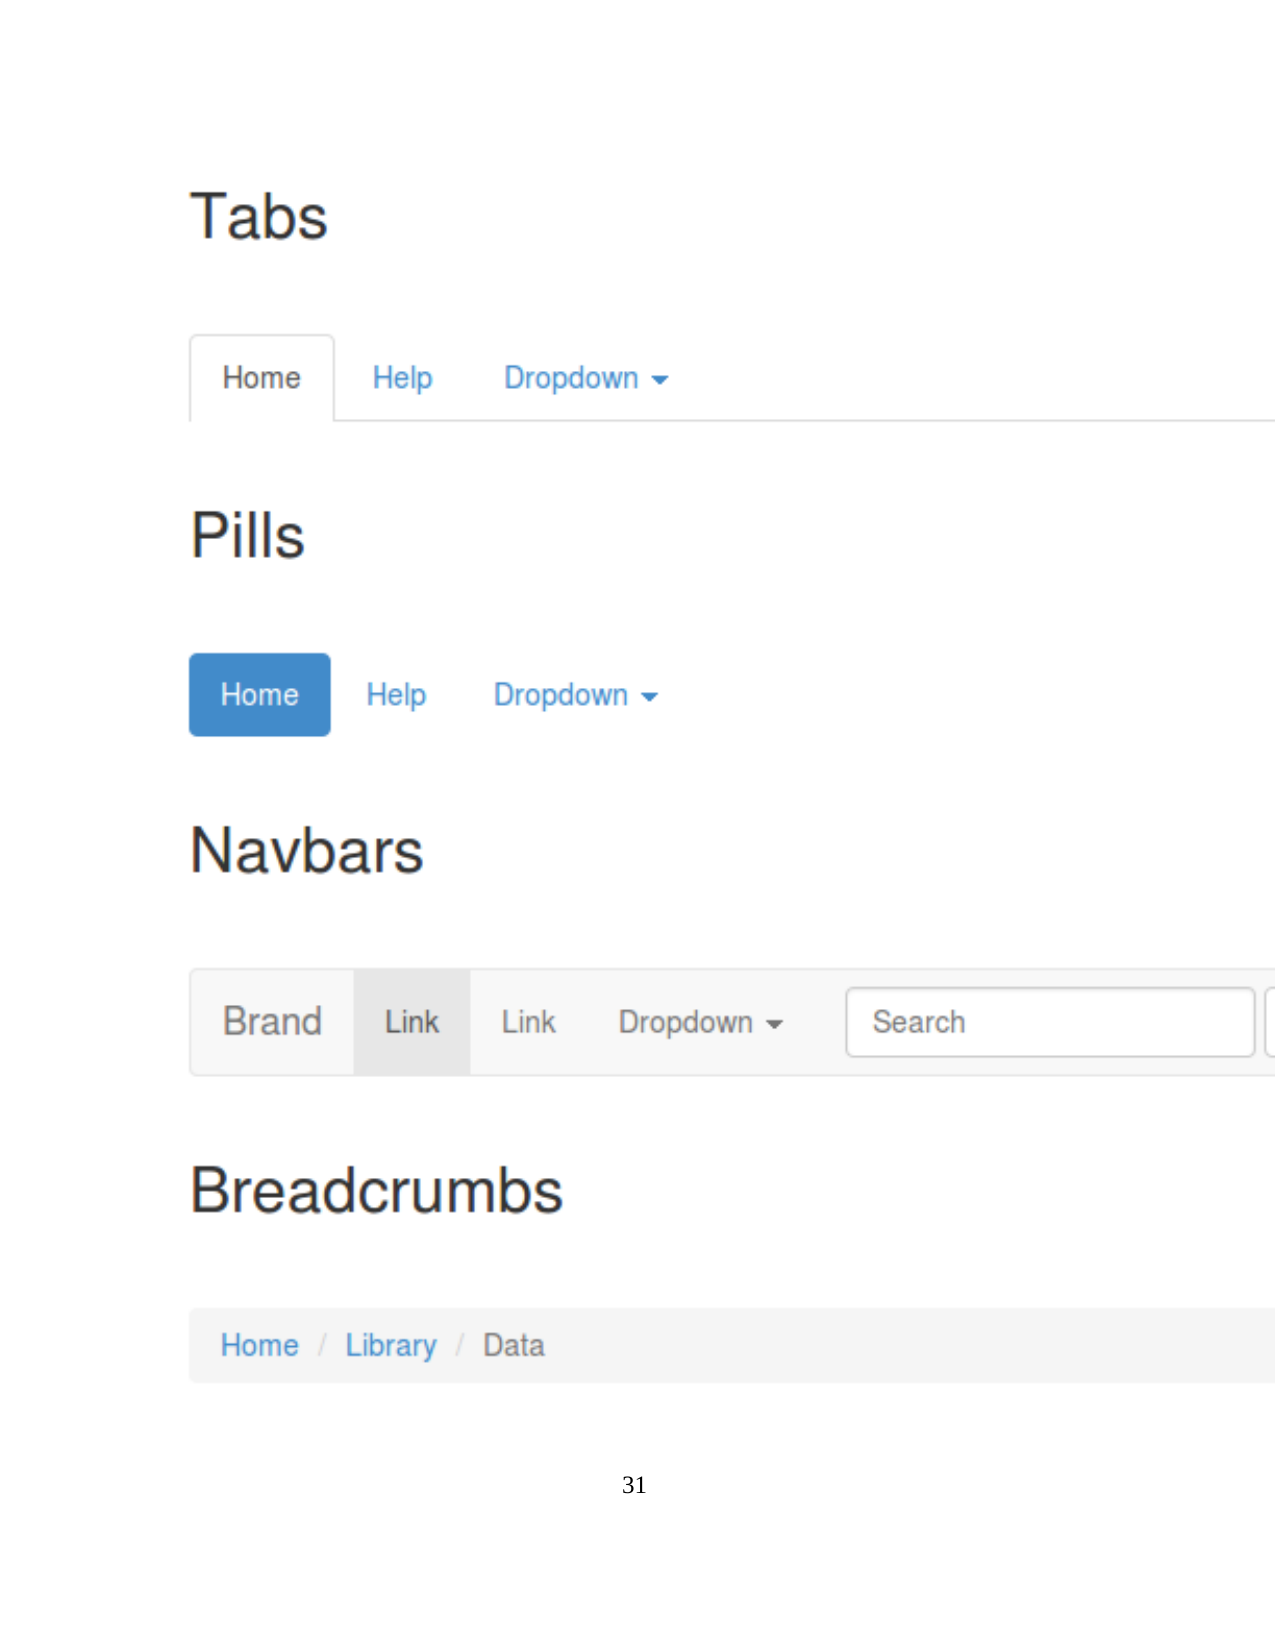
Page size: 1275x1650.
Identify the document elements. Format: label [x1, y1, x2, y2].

picture [150, 150, 1275, 1419]
